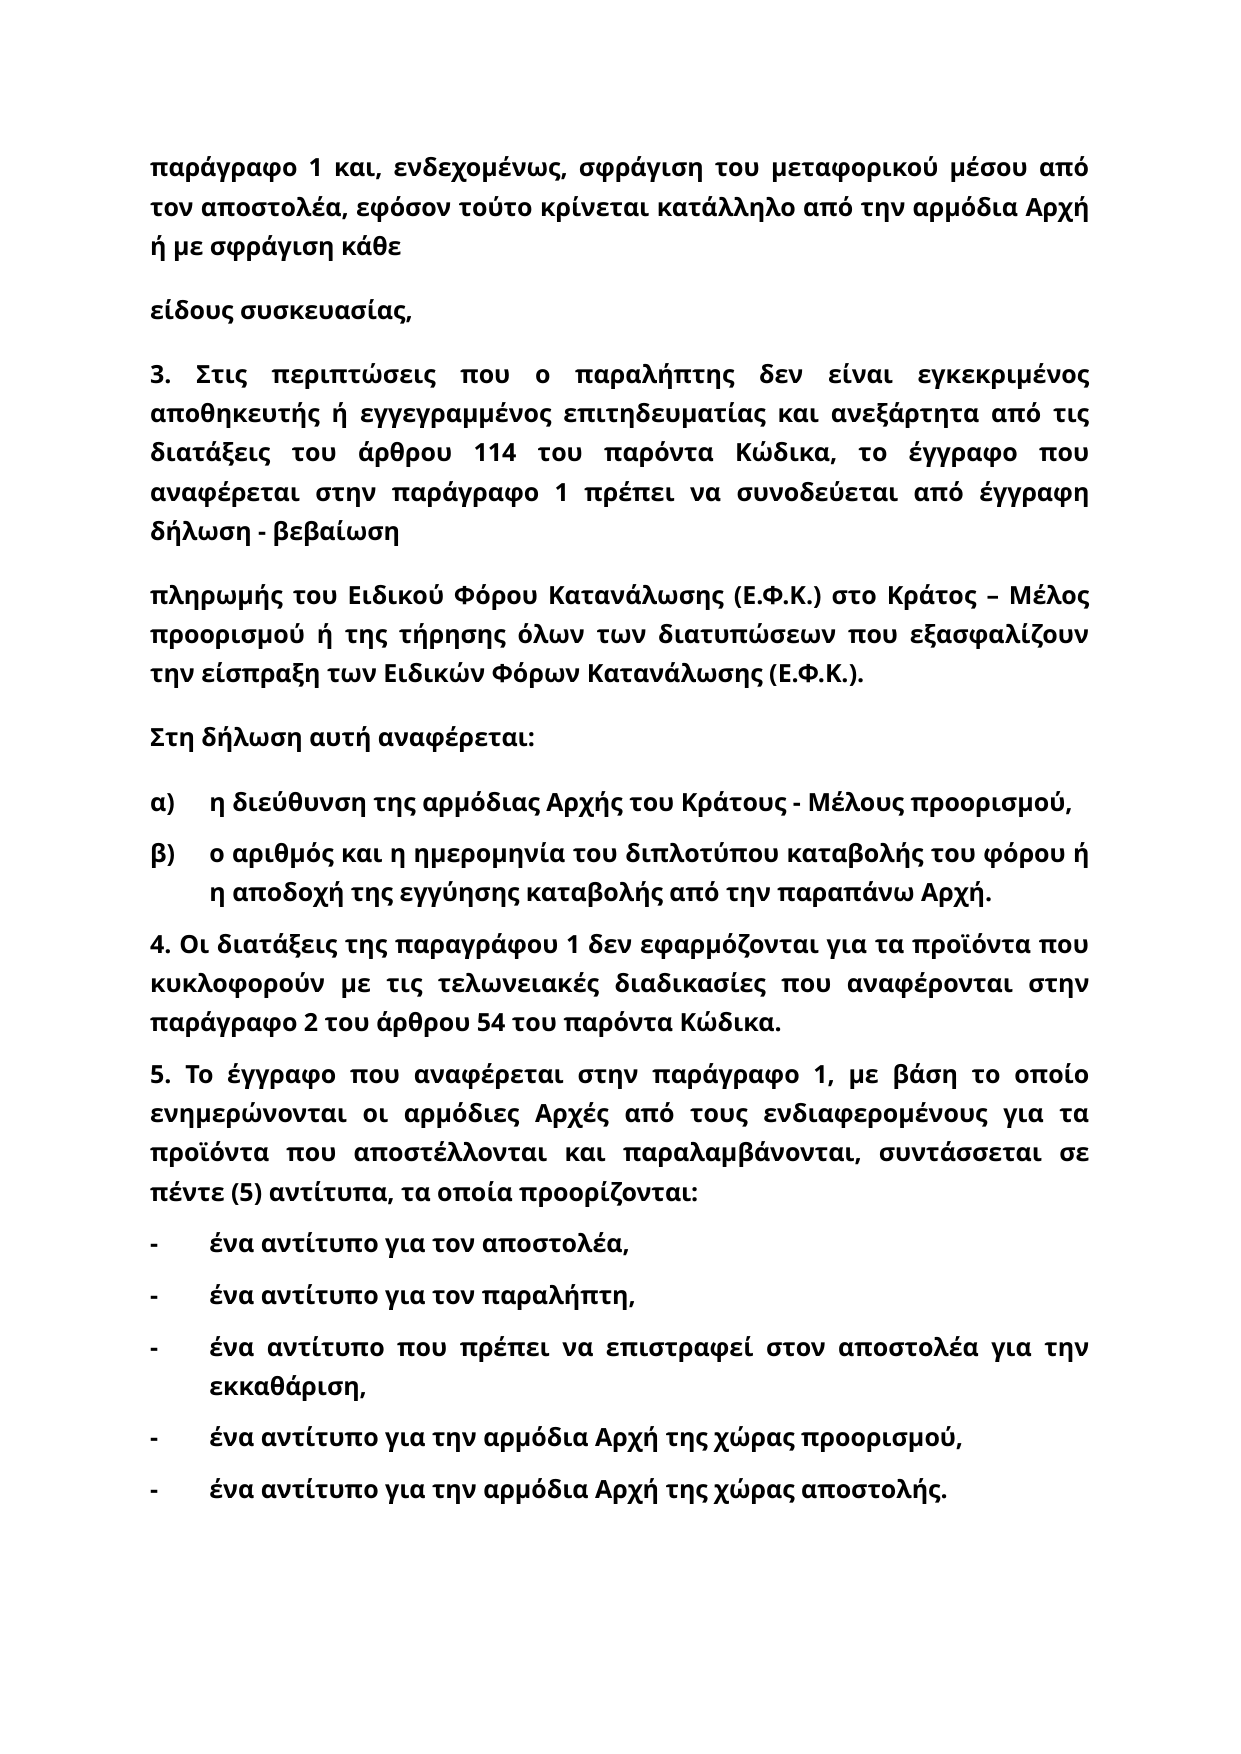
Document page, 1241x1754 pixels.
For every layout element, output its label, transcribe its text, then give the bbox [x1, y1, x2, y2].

text 5. Το έγγραφο που αναφέρεται στην παράγραφο 1, με βάση το οποίο ενημερώνονται οι αρμόδιες Αρχές από τους ενδιαφερομένους για τα προϊόντα που αποστέλλονται και παραλαμβάνονται, συντάσσεται σε πέντε (5) αντίτυπα, τα οποία προορίζονται: [150, 1057, 1090, 1208]
text 4. Οι διατάξεις της παραγράφου 1 δεν εφαρμόζονται για τα προϊόντα που κυκλοφορούν με τις τελωνειακές διαδικασίες που αναφέρονται στην παράγραφο 2 του άρθρου 54 του παρόντα Κώδικα. [150, 927, 1090, 1039]
text πληρωμής του Ειδικού Φόρου Κατανάλωσης (Ε.Φ.Κ.) στο Κράτος – Μέλος προορισμού ή της τήρησης όλων των διατυπώσεων που εξασφαλίζουν την είσπραξη των Ειδικών Φόρων Κατανάλωσης (Ε.Φ.Κ.). [150, 577, 1090, 690]
list - ένα αντίτυπο για τον αποστολέα, [150, 1226, 1090, 1260]
text παράγραφο 1 και, ενδεχομένως, σφράγιση του μεταφορικού μέσου από τον αποστολέα, εφόσον τούτο κρίνεται κατάλληλο από την αρμόδια Αρχή ή με σφράγιση κάθε [150, 150, 1090, 262]
text 3. Στις περιπτώσεις που ο παραλήπτης δεν είναι εγκεκριμένος αποθηκευτής ή εγγεγραμμένος επιτηδευματίας και ανεξάρτητα από τις διατάξεις του άρθρου 114 του παρόντα Κώδικα, το έγγραφο που αναφέρεται στην παράγραφο 1 πρέπει να συνοδεύεται από έγγραφη δήλωση - βεβαίωση [150, 357, 1090, 547]
list - ένα αντίτυπο που πρέπει να επιστραφεί στον αποστολέα για την εκκαθάριση, [150, 1329, 1090, 1402]
text Στη δήλωση αυτή αναφέρεται: [150, 720, 1090, 754]
list β) ο αριθμός και η ημερομηνία του διπλοτύπου καταβολής του φόρου ή η αποδοχή της εγγύησης καταβολής από την παραπάνω Αρχή. [150, 836, 1090, 909]
list - ένα αντίτυπο για την αρμόδια Αρχή της χώρας προορισμού, [150, 1420, 1090, 1454]
list - ένα αντίτυπο για την αρμόδια Αρχή της χώρας αποστολής. [150, 1472, 1090, 1506]
text είδους συσκευασίας, [150, 292, 1090, 327]
list - ένα αντίτυπο για τον παραλήπτη, [150, 1277, 1090, 1312]
list α) η διεύθυνση της αρμόδιας Αρχής του Κράτους - Μέλους προορισμού, [150, 784, 1090, 818]
